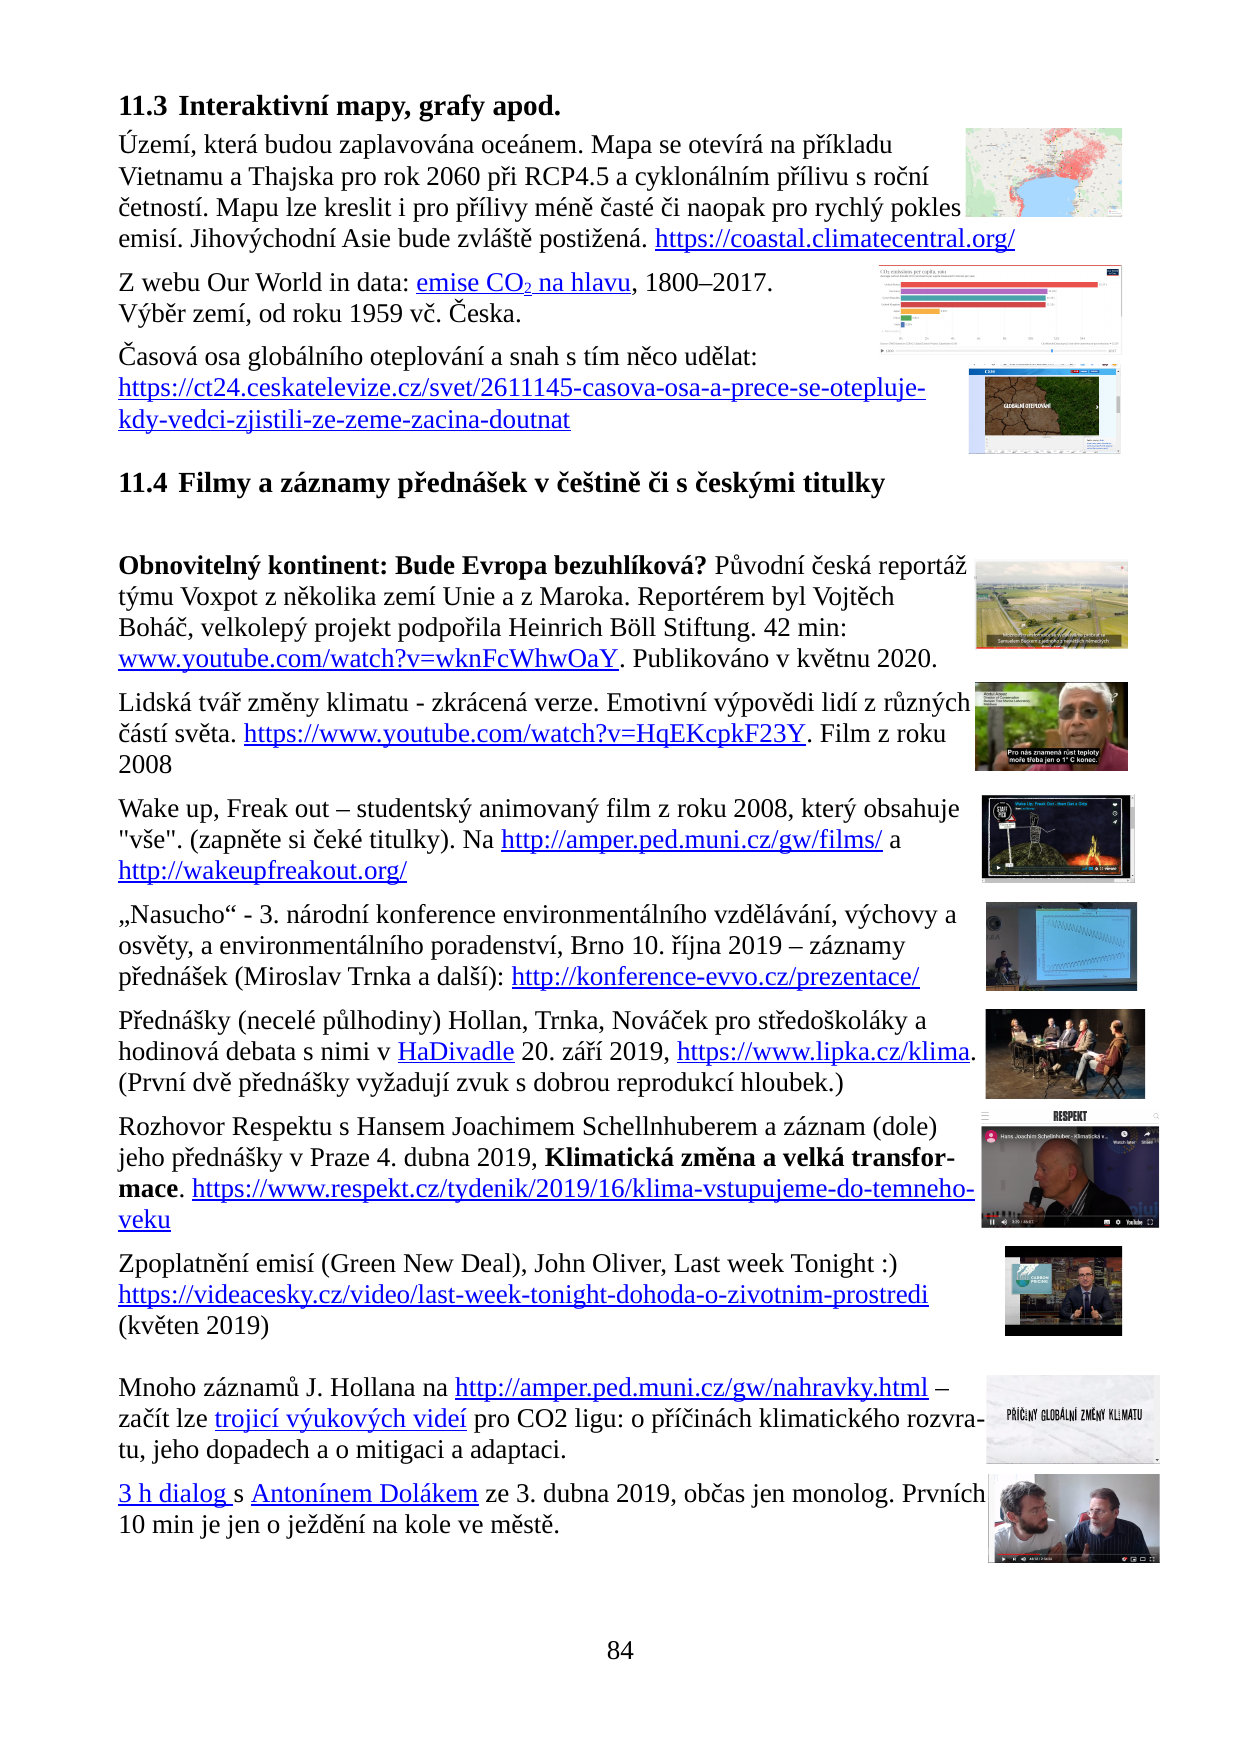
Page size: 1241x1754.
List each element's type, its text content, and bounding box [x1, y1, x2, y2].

text Wake up, Freak out – studentský animovaný film z⁠ roku 2008, který obsahuje "vše". (zapněte si čeké titulky). Na http://amper.ped.muni.cz/gw/films/ a http://wakeupfreakout.org/ [118, 792, 1122, 885]
picture [1121, 591, 1128, 650]
text Přednášky (necelé půlhodiny) Hollan, Trnka, Nováček pro středoškoláky a hodinová debata s⁠ nimi v⁠ HaDivadle 20. září 2019, https://www.lipka.cz/kli­ma. (První dvě přednášky vyžadují zvuk s⁠ dobrou reprodukcí hloubek.) [118, 1004, 1122, 1097]
text Mnoho záznamů J. Hollana na http://amper.ped.muni.cz/gw/nahravky.html – za­čít lze trojicí výukových videí pro CO2 ligu: o⁠ příčinách klimatického rozvra­tu, jeho dopa­dech a o⁠ mitigaci a adaptaci. [118, 1371, 1122, 1465]
picture [965, 128, 1123, 217]
picture [981, 1109, 1160, 1228]
text 3 h dialog s⁠ Antonínem Dolákem ze 3. dubna 2019, občas jen monolog. Prvních 10 min je jen o⁠ ježdění na kole ve městě. [118, 1477, 988, 1539]
text Obnovitelný kontinent: Bude Evropa bezuhlíková? Původní česká reportáž týmu Voxpot z několika zemí Unie a z Maroka. Reportérem byl Vojtěch Boháč, velkolepý projekt podpořila Heinrich Böll Stiftung. 42 min: www.youtube.com/watch?v=wknFcWhwOaY. Publikováno v květnu 2020. [118, 549, 1122, 673]
picture [968, 364, 1121, 454]
subtitle Filmy a záznamy přednášek v⁠ češtině či s⁠ českými titulky [118, 465, 1122, 499]
text Z⁠ webu Our World in data: emise CO2 na hlavu, 1800–2017. Výběr zemí, od roku 1959 vč. Česka. [118, 266, 878, 328]
text „Nasucho“ - 3. národní konference environmentálního vzdělávání, výchovy a osvěty, a environmentálního poradenství, Brno 10. října 2019 – záznamy přednášek (Miroslav Trnka a další): http://konference-evvo.cz/prezentace/ [118, 898, 1122, 991]
text Území, která budou zaplavována oceánem. Mapa se otevírá na příkladu Vietnamu a Thajska pro rok 2060 při RCP4.5 a cyklonálním přílivu s⁠ roční četností. Mapu lze kreslit i⁠ pro přílivy méně časté či naopak pro rychlý pokles emisí. Jihovýchodní Asie bude zvláště postižená. https://coastal.climatecentral.org/ [118, 128, 1122, 253]
subtitle Interaktivní mapy, grafy apod. [118, 88, 1122, 122]
picture [988, 1474, 1160, 1563]
picture [986, 1375, 1160, 1464]
text Zpoplatnění emisí (Green New Deal), John Oliver, Last week Tonight :) https://videacesky.cz/video/last-week-tonight-dohoda-o-zivotnim-prostredi [118, 1247, 1005, 1309]
text Časová osa globálního oteplování a snah s⁠ tím něco udělat: https://ct24.ceska­televize.cz/svet/2611145-casova-osa-a-prece-se-otepluje-kdy-vedci-zjistili-ze-zeme-zacina-doutnat [118, 340, 1122, 434]
text Rozhovor Respektu s⁠ Hansem Joachimem Schellnhuberem a záznam (dole) jeho přednášky v⁠ Praze 4. dubna 2019, Klimatická změna a velká transfor­mace. https://www.respekt.cz/tydenik/2019/16/klima-vstupujeme-do-temneho-veku [118, 1110, 1122, 1234]
picture [878, 265, 1123, 355]
picture [985, 1009, 1146, 1099]
picture [986, 902, 1138, 991]
picture [975, 681, 1128, 771]
text Lidská tvář změny klimatu - zkrácená verze. Emotivní výpovědi lidí z⁠ různých částí světa. https://www.youtube.com/watch?v=HqEKcpkF23Y. Film z⁠ roku 2008 [118, 686, 1122, 779]
text (květen 2019) [118, 1309, 1122, 1340]
picture [1005, 1246, 1123, 1336]
picture [981, 794, 1135, 883]
